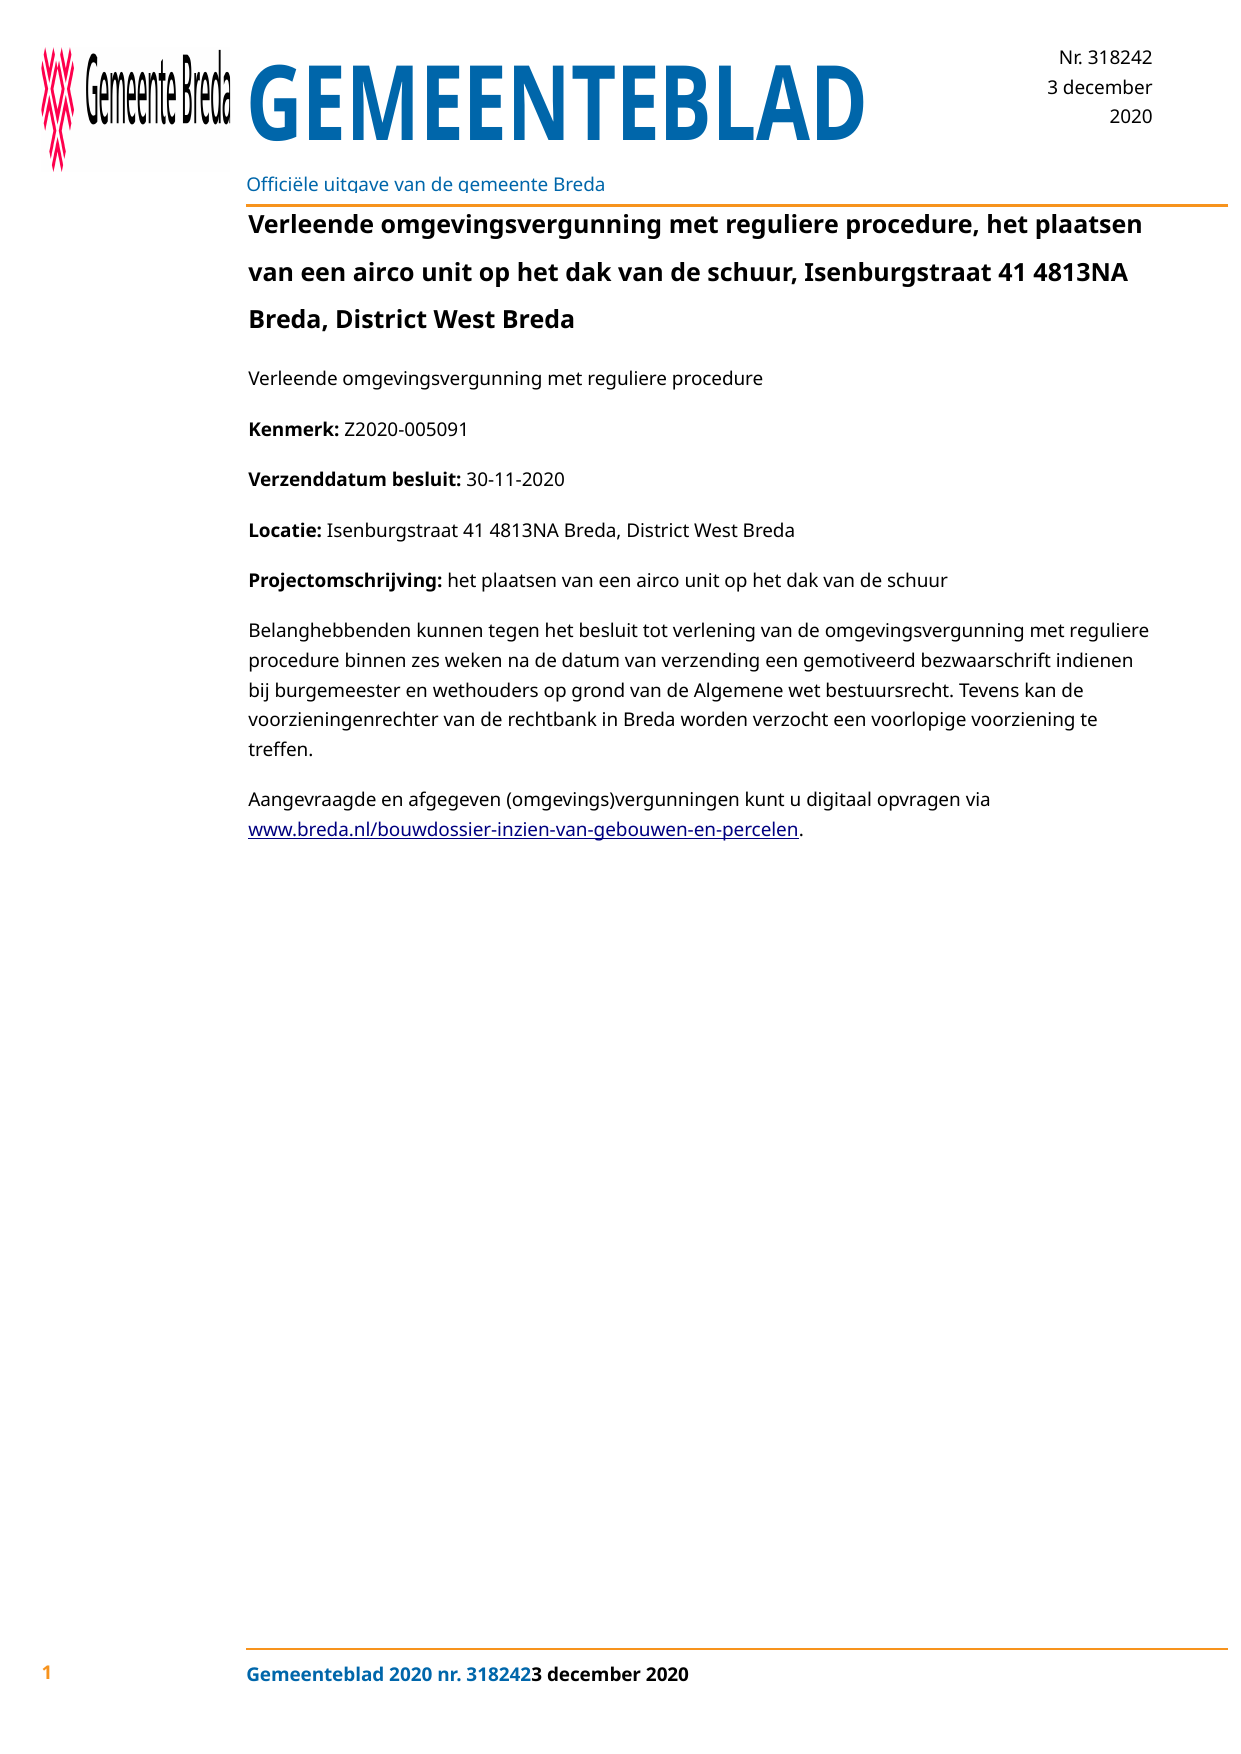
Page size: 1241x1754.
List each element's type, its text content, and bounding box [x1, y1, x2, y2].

text Projectomschrijving: het plaatsen van een airco unit op het dak van de schuur [248, 567, 1152, 593]
text Belanghebbenden kunnen tegen het besluit tot verlening van de omgevingsvergunning met reguliere procedure binnen zes weken na de datum van verzending een gemotiveerd bezwaarschrift indienen bij burgemeester en wethouders op grond van de Algemene wet bestuursrecht. Tevens kan de voorzieningenrechter van de rechtbank in Breda worden verzocht een voorlopige voorziening te treffen. [248, 618, 1152, 762]
text Aangevraagde en afgegeven (omgevings)vergunningen kunt u digitaal opvragen via www.breda.nl/bouwdossier-inzien-van-gebouwen-en-percelen. [248, 786, 1152, 842]
text Verleende omgevingsvergunning met reguliere procedure [248, 366, 1152, 391]
text Locatie: Isenburgstraat 41 4813NA Breda, District West Breda [248, 517, 1152, 542]
text Verleende omgevingsvergunning met reguliere procedure, het plaatsen van een airco unit op het dak van de schuur, Isenburgstraat 41 4813NA Breda, District West Breda [248, 207, 1152, 336]
picture [41, 47, 231, 172]
text Kenmerk: Z2020-005091 [248, 416, 1152, 442]
text Verzenddatum besluit: 30-11-2020 [248, 466, 1152, 492]
